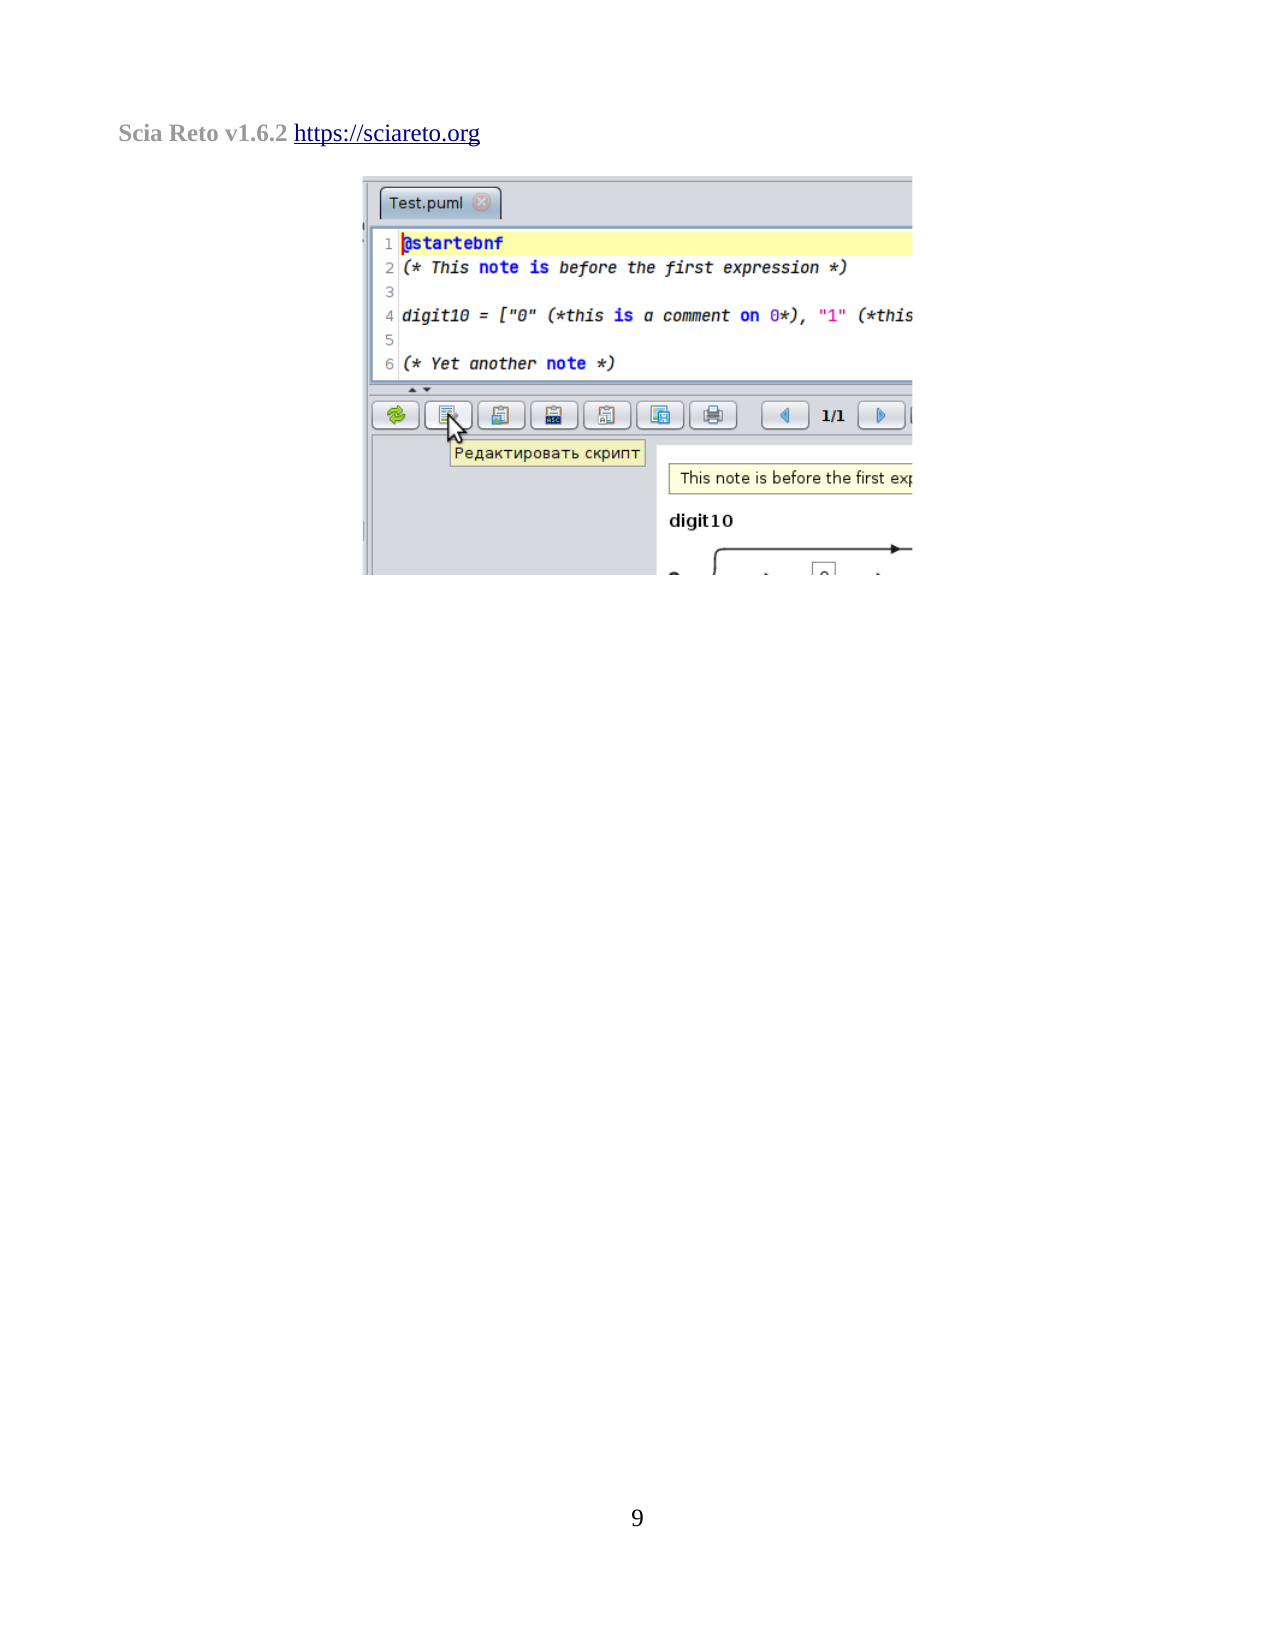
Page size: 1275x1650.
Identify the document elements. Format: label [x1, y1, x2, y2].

picture [362, 176, 913, 575]
